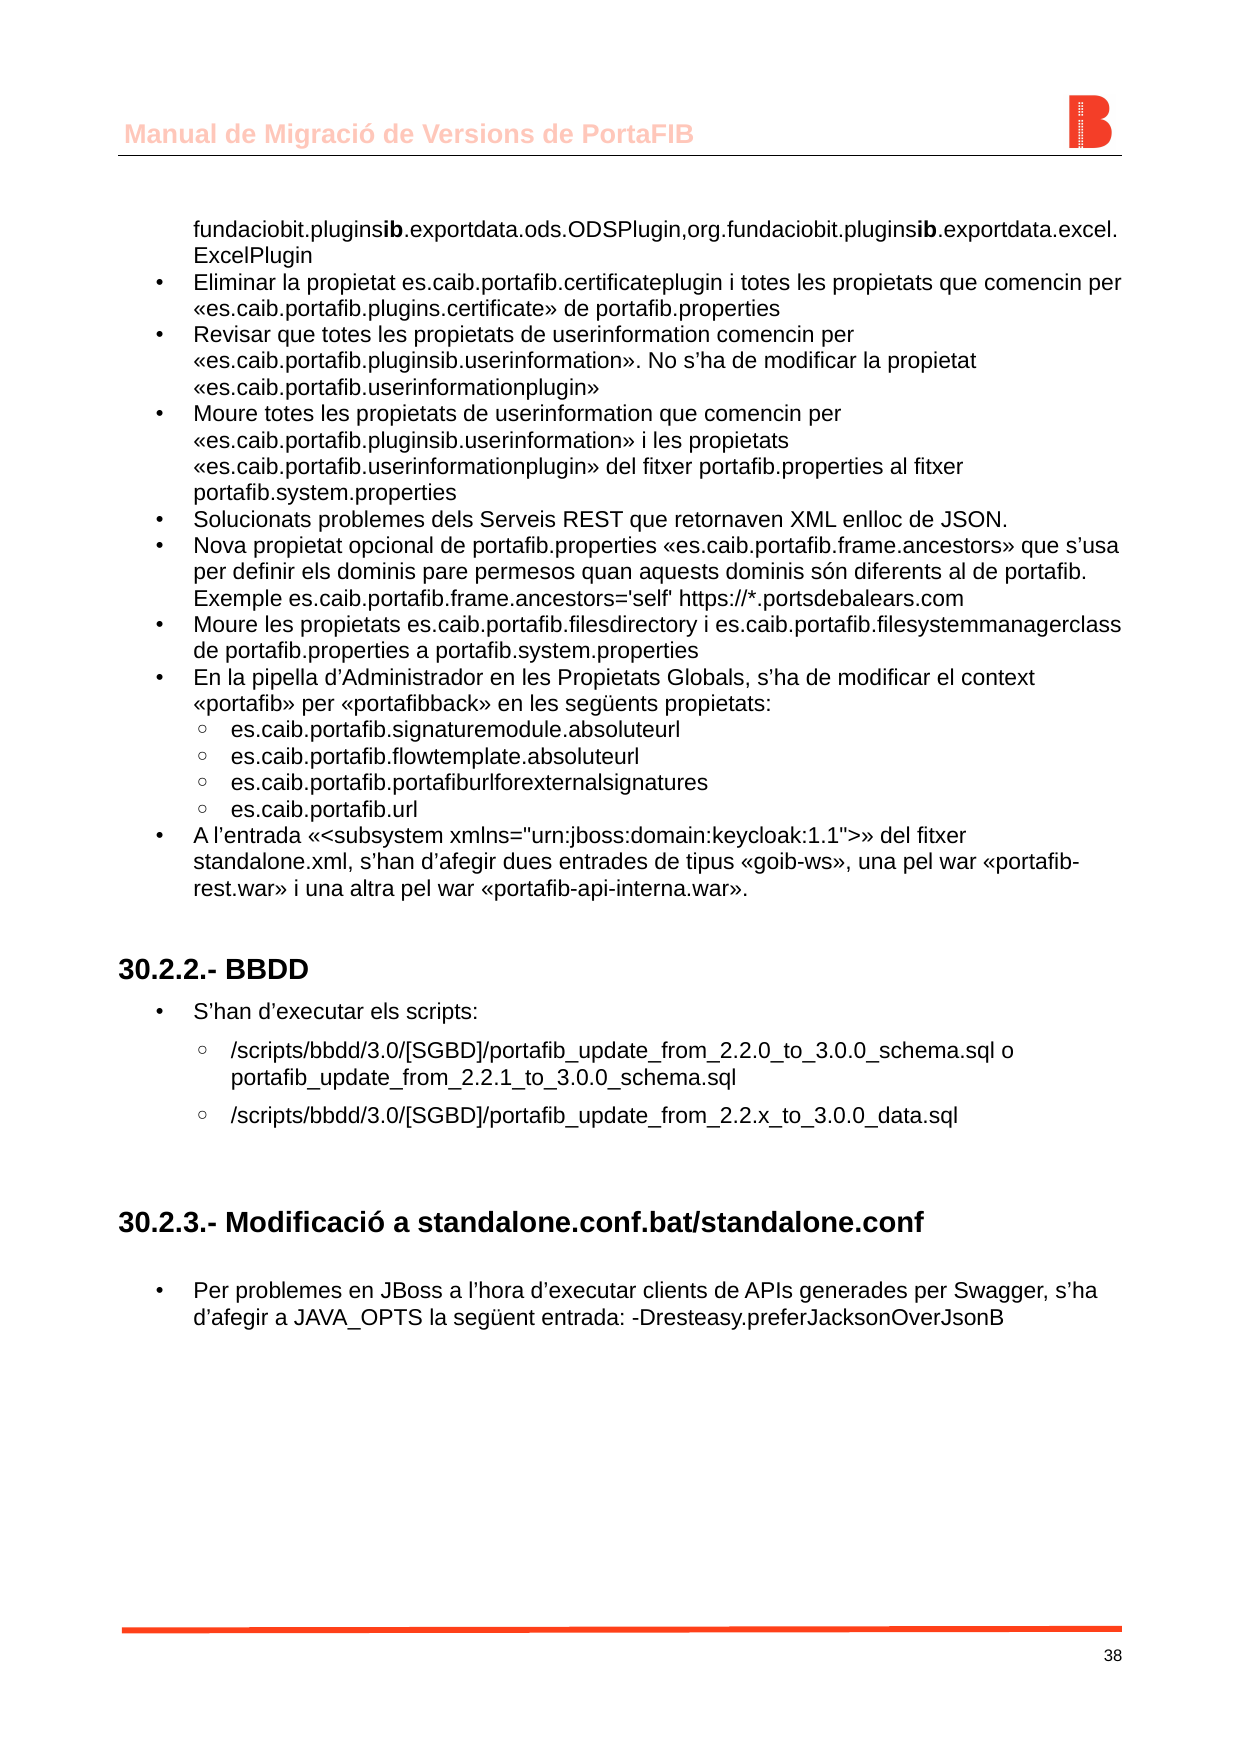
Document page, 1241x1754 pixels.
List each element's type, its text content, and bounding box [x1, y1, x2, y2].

list fundaciobit.pluginsib.exportdata.ods.ODSPlugin,org.fundaciobit.pluginsib.exportdata.excel.ExcelPlugin [156, 216, 1122, 268]
list En la pipella d’Administrador en les Propietats Globals, s’ha de modificar el context «portafib» per «portafibback» en les següents propietats: [156, 664, 1122, 716]
list es.caib.portafib.url [193, 796, 1122, 822]
list es.caib.portafib.flowtemplate.absoluteurl [193, 743, 1122, 769]
list /scripts/bbdd/3.0/[SGBD]/portafib_update_from_2.2.0_to_3.0.0_schema.sql o portafib_update_from_2.2.1_to_3.0.0_schema.sql [193, 1037, 1122, 1090]
list Moure totes les propietats de userinformation que comencin per «es.caib.portafib.pluginsib.userinformation» i les propietats «es.caib.portafib.userinformationplugin» del fitxer portafib.properties al fitxer portafib.system.properties [156, 400, 1122, 506]
list /scripts/bbdd/3.0/[SGBD]/portafib_update_from_2.2.x_to_3.0.0_data.sql [193, 1102, 1122, 1129]
picture [1063, 94, 1117, 150]
subtitle Modificació a standalone.conf.bat/standalone.conf [118, 1205, 1122, 1239]
list Moure les propietats es.caib.portafib.filesdirectory i es.caib.portafib.filesystemmanagerclass de portafib.properties a portafib.system.properties [156, 611, 1122, 664]
list Solucionats problemes dels Serveis REST que retornaven XML enlloc de JSON. [156, 506, 1122, 532]
list S’han d’executar els scripts: [156, 998, 1122, 1025]
subtitle BBDD [118, 952, 1122, 986]
list Eliminar la propietat es.caib.portafib.certificateplugin i totes les propietats que comencin per «es.caib.portafib.plugins.certificate» de portafib.properties [156, 268, 1122, 321]
list Nova propietat opcional de portafib.properties «es.caib.portafib.frame.ancestors» que s’usa per definir els dominis pare permesos quan aquests dominis són diferents al de portafib. Exemple es.caib.portafib.frame.ancestors='self' https://*.portsdebalears.com [156, 532, 1122, 611]
list Revisar que totes les propietats de userinformation comencin per «es.caib.portafib.pluginsib.userinformation». No s’ha de modificar la propietat «es.caib.portafib.userinformationplugin» [156, 321, 1122, 400]
list A l’entrada «<subsystem xmlns="urn:jboss:domain:keycloak:1.1">» del fitxer standalone.xml, s’han d’afegir dues entrades de tipus «goib-ws», una pel war «portafib-rest.war» i una altra pel war «portafib-api-interna.war». [156, 822, 1122, 901]
list es.caib.portafib.portafiburlforexternalsignatures [193, 769, 1122, 796]
list es.caib.portafib.signaturemodule.absoluteurl [193, 716, 1122, 743]
list Per problemes en JBoss a l’hora d’executar clients de APIs generades per Swagger, s’ha d’afegir a JAVA_OPTS la següent entrada: -Dresteasy.preferJacksonOverJsonB [156, 1277, 1122, 1330]
